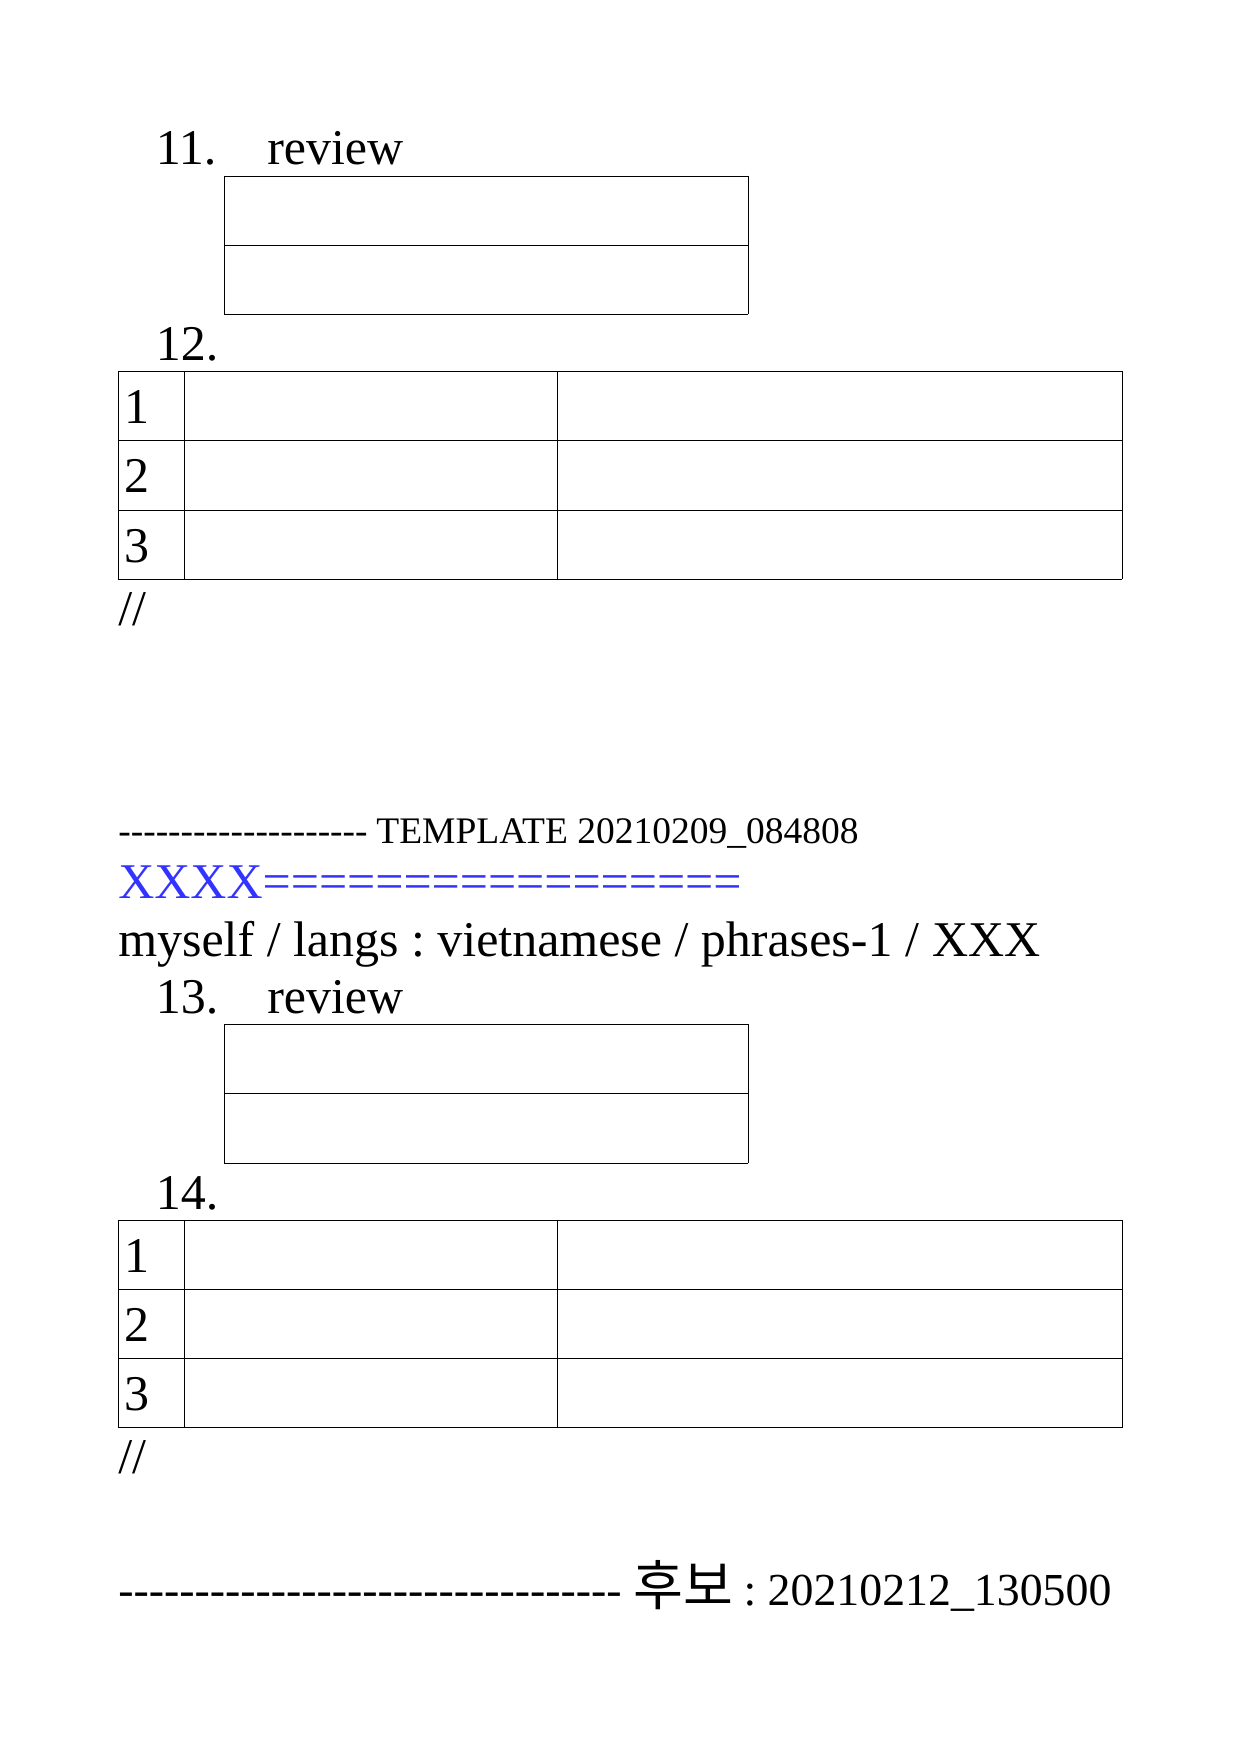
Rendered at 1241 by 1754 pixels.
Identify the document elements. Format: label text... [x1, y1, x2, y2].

table_cell 3 [119, 1359, 184, 1427]
table_cell 3 [119, 511, 184, 578]
table_cell [185, 1290, 557, 1358]
table_cell [185, 1359, 557, 1427]
text --------------------------------- 후보 : 20210212_130500 [118, 1542, 1122, 1621]
table_header [225, 177, 748, 245]
table_cell 2 [119, 441, 184, 509]
list review [156, 118, 1122, 176]
text XXXX================= [118, 852, 1122, 909]
table_cell [185, 441, 557, 509]
table_header 1 [119, 372, 184, 440]
table_header 1 [119, 1221, 184, 1289]
text -------------------- TEMPLATE 20210209_084808 [118, 809, 1122, 852]
text myself / langs : vietnamese / phrases-1 / XXX [118, 909, 1122, 967]
table_header [185, 372, 557, 440]
table_header [185, 1221, 557, 1289]
table_cell [558, 511, 1122, 578]
table_cell [185, 511, 557, 578]
list review [156, 967, 1122, 1024]
table_header [558, 1221, 1122, 1289]
table_cell [558, 1359, 1122, 1427]
table_cell [558, 1290, 1122, 1358]
table_header [225, 1025, 748, 1093]
table_cell [225, 1094, 748, 1162]
table_cell 2 [119, 1290, 184, 1358]
table_cell [225, 246, 748, 314]
text // [118, 1428, 1122, 1485]
table_cell [558, 441, 1122, 509]
table_header [558, 372, 1122, 440]
text // [118, 580, 1122, 636]
